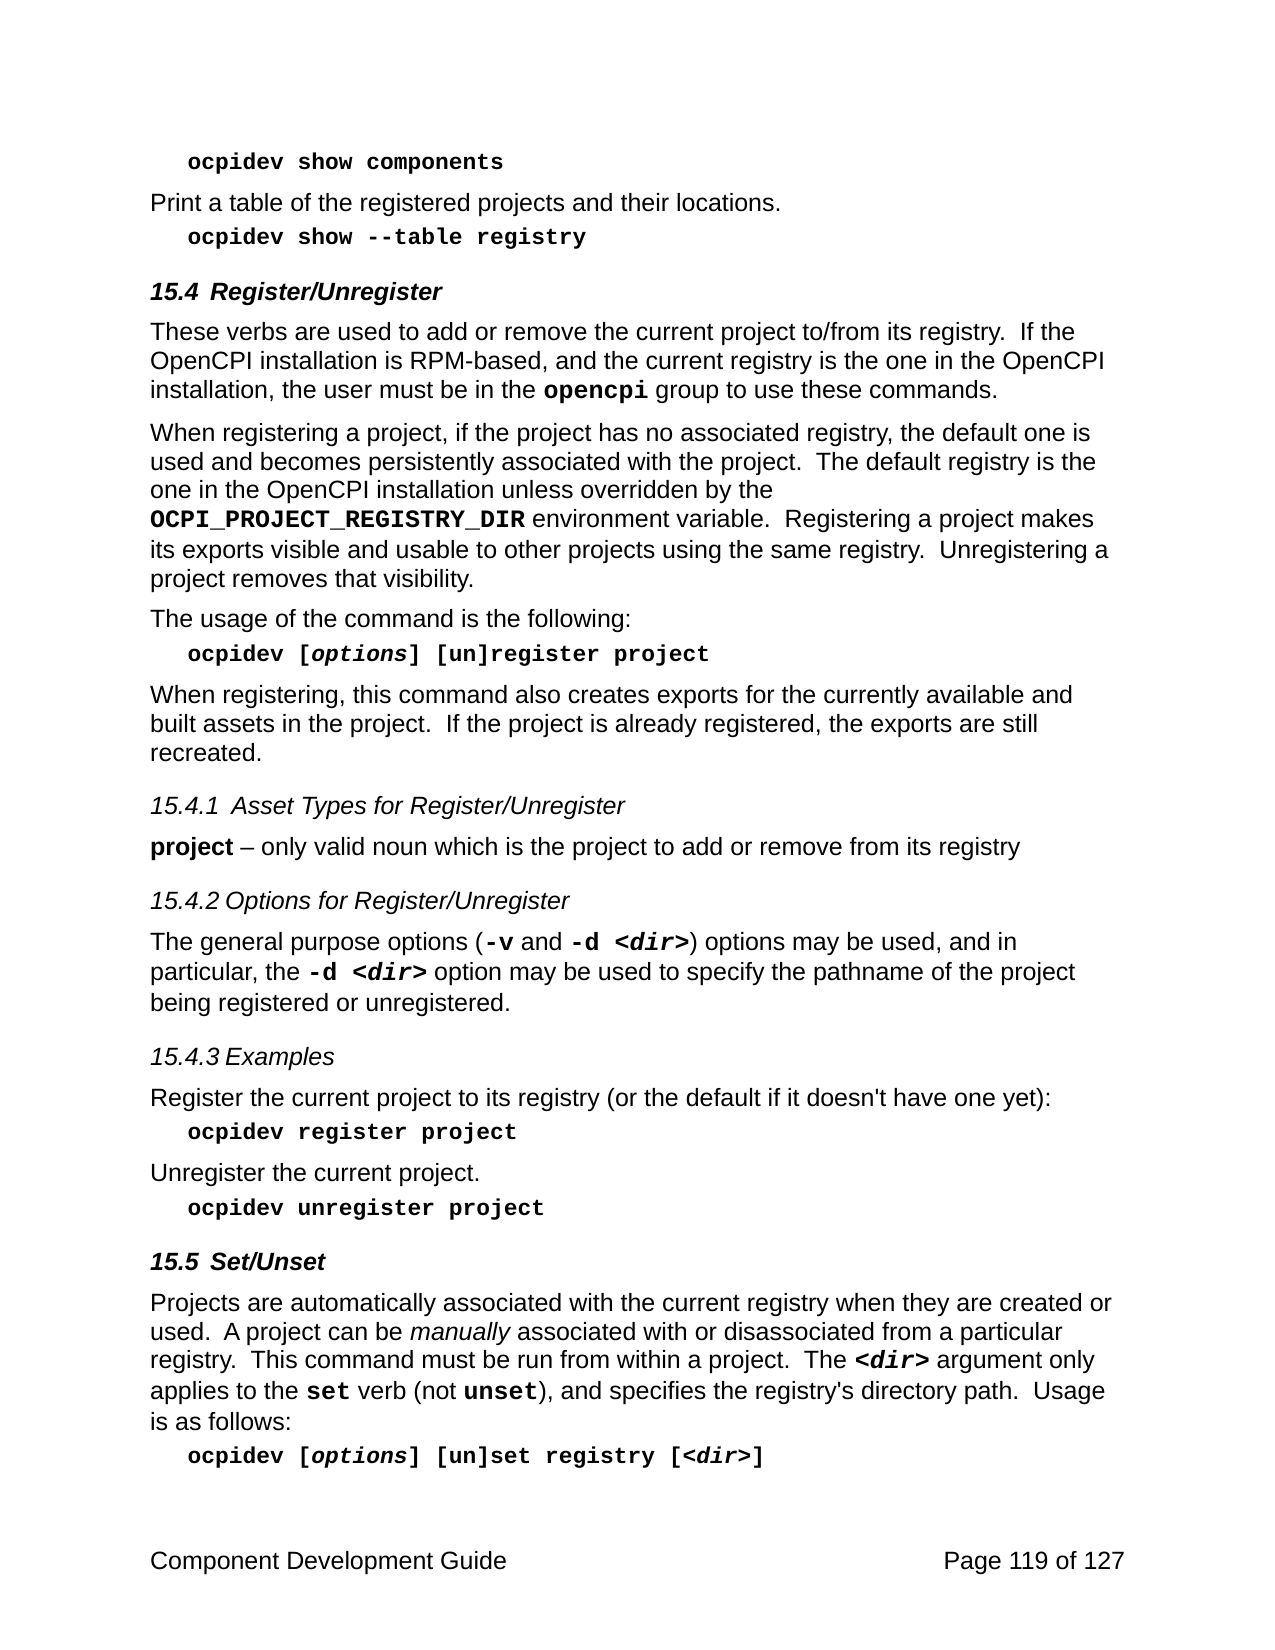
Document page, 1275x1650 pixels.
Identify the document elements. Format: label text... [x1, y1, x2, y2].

text ocpidev [options] [un]register project [187, 642, 1125, 668]
text Print a table of the registered projects and their locations. [150, 188, 1125, 217]
text Projects are automatically associated with the current registry when they are created or used. A project can be manually associated with or disassociated from a particular registry. This command must be run from within a project. The <dir> argument only applies to the set verb (not unset), and specifies the registry's directory path. Usage is as follows: [150, 1288, 1125, 1436]
subtitle Asset Types for Register/Unregister [150, 791, 1125, 820]
text When registering, this command also creates exports for the currently available and built assets in the project. If the project is already registered, the exports are still recreated. [150, 680, 1125, 766]
subtitle Examples [150, 1042, 1125, 1071]
text ocpidev show --table registry [187, 226, 1125, 252]
text Register the current project to its registry (or the default if it doesn't have one yet): [150, 1083, 1125, 1112]
text ocpidev [options] [un]set registry [<dir>] [187, 1445, 1125, 1471]
text The usage of the command is the following: [150, 604, 1125, 633]
text When registering a project, if the project has no associated registry, the default one is used and becomes persistently associated with the project. The default registry is the one in the OpenCPI installation unless overridden by the OCPI_PROJECT_REGISTRY_DIR environment variable. Registering a project makes its exports visible and usable to other projects using the same registry. Unregistering a project removes that visibility. [150, 418, 1125, 592]
subtitle Set/Unset [150, 1247, 1125, 1276]
text ocpidev unregister project [187, 1196, 1125, 1222]
text The general purpose options (-v and -d <dir>) options may be used, and in particular, the -d <dir> option may be used to specify the pathname of the project being registered or unregistered. [150, 926, 1125, 1017]
subtitle Register/Unregister [150, 277, 1125, 305]
text ocpidev register project [187, 1121, 1125, 1146]
text project – only valid noun which is the project to add or remove from its registry [150, 832, 1125, 861]
text ocpidev show components [187, 150, 1125, 176]
subtitle Options for Register/Unregister [150, 886, 1125, 914]
text Unregister the current project. [150, 1158, 1125, 1187]
text These verbs are used to add or remove the current project to/from its registry. If the OpenCPI installation is RPM-based, and the current registry is the one in the OpenCPI installation, the user must be in the opencpi group to use these commands. [150, 317, 1125, 406]
